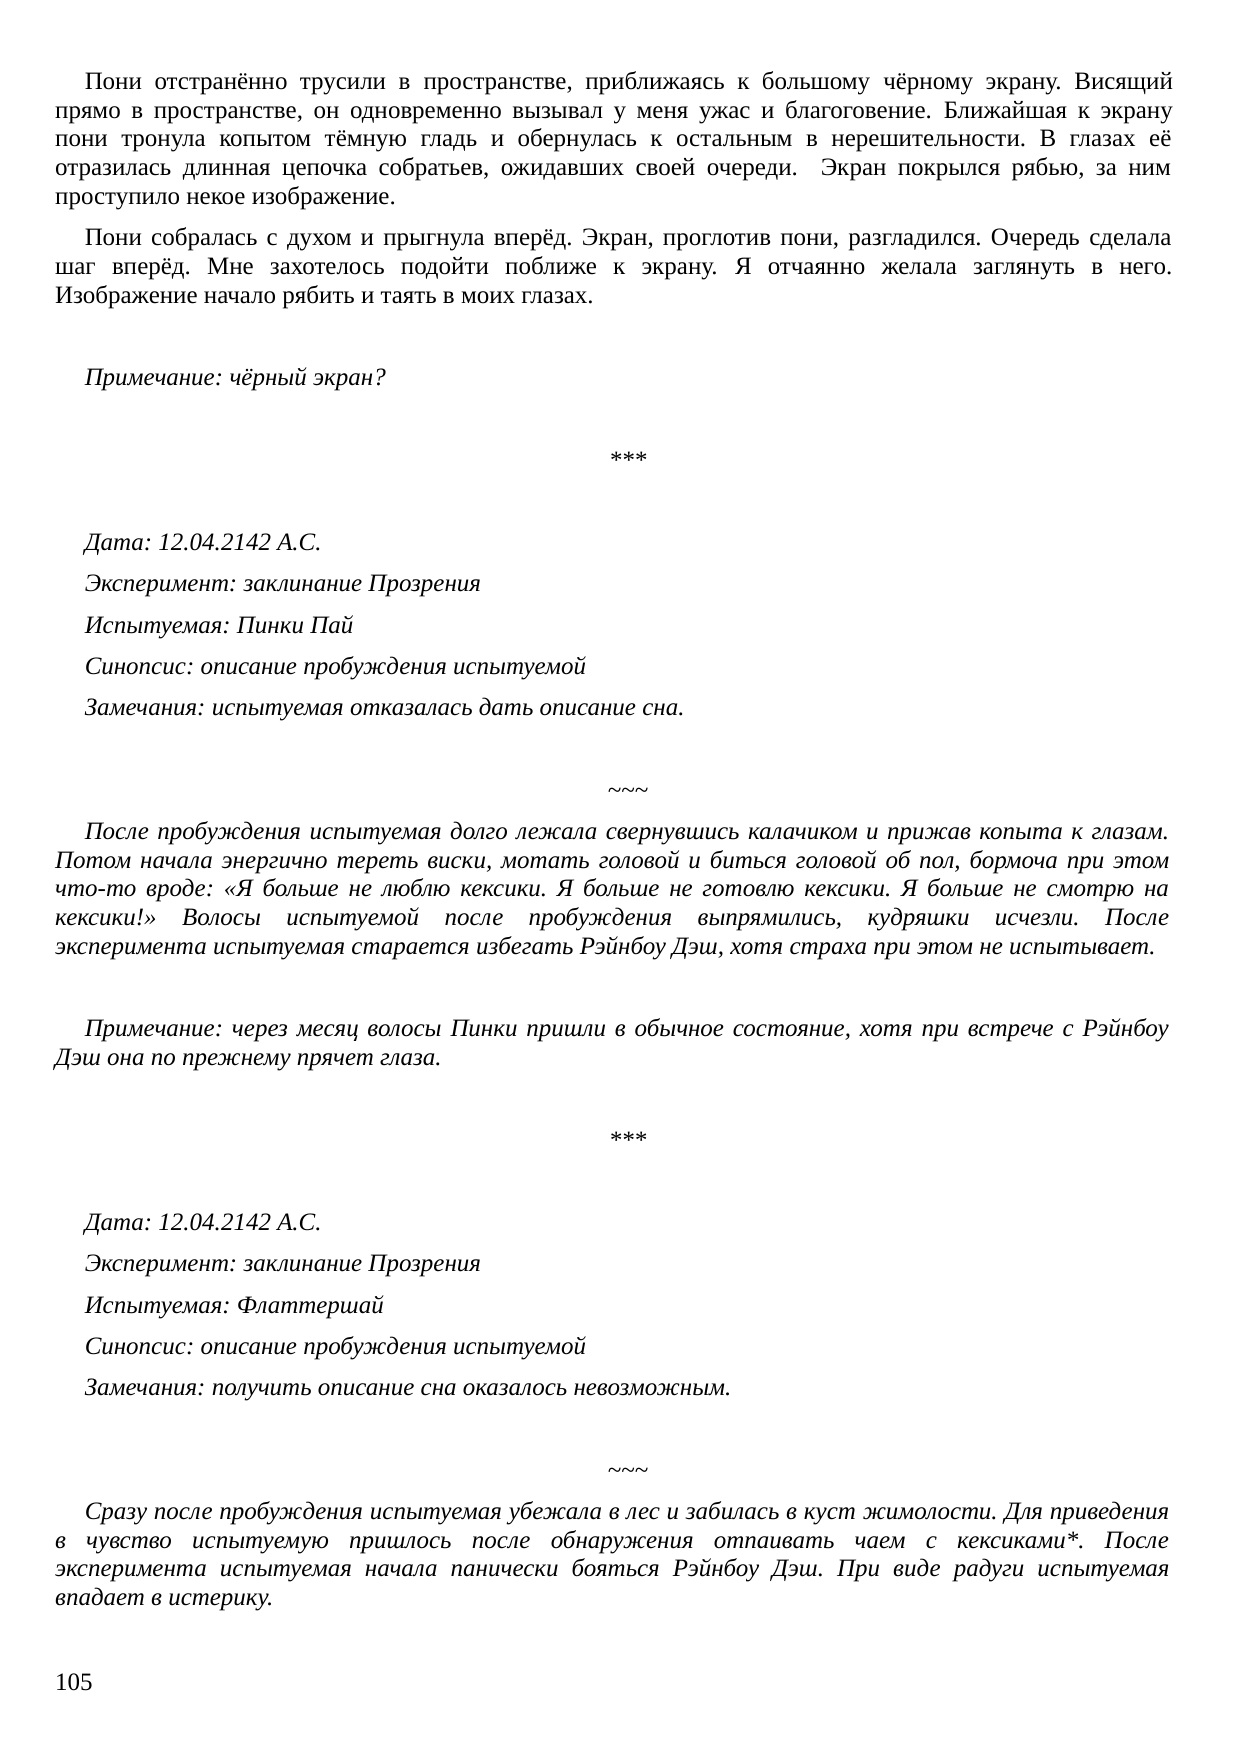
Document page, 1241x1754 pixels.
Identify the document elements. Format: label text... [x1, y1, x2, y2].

text Эксперимент: заклинание Прозрения [55, 568, 1173, 597]
text Синопсис: описание пробуждения испытуемой [55, 1331, 1173, 1360]
text *** [55, 445, 1173, 473]
text Замечания: испытуемая отказалась дать описание сна. [55, 692, 1173, 721]
text Сразу после пробуждения испытуемая убежала в лес и забилась в куст жимолости. Для приведения в чувство испытуемую пришлось после обнаружения отпаивать чаем с кексиками*. После эксперимента испытуемая начала панически бояться Рэйнбоу Дэш. При виде радуги испытуемая впадает в истерику. [55, 1496, 1173, 1611]
text Пони собралась с духом и прыгнула вперёд. Экран, проглотив пони, разгладился. Очередь сделала шаг вперёд. Мне захотелось подойти поближе к экрану. Я отчаянно желала заглянуть в него. Изображение начало рябить и таять в моих глазах. [55, 222, 1173, 308]
text Дата: 12.04.2142 А.С. [55, 527, 1173, 556]
text ~~~ [55, 775, 1173, 803]
text ~~~ [55, 1455, 1173, 1483]
text После пробуждения испытуемая долго лежала свернувшись калачиком и прижав копыта к глазам. Потом начала энергично тереть виски, мотать головой и биться головой об пол, бормоча при этом что-то вроде: «Я больше не люблю кексики. Я больше не готовлю кексики. Я больше не смотрю на кексики!» Волосы испытуемой после пробуждения выпрямились, кудряшки исчезли. После эксперимента испытуемая старается избегать Рэйнбоу Дэш, хотя страха при этом не испытывает. [55, 816, 1173, 960]
text Замечания: получить описание сна оказалось невозможным. [55, 1372, 1173, 1401]
text Примечание: через месяц волосы Пинки пришли в обычное состояние, хотя при встрече с Рэйнбоу Дэш она по прежнему прячет глаза. [55, 1013, 1173, 1071]
text Пони отстранённо трусили в пространстве, приближаясь к большому чёрному экрану. Висящий прямо в пространстве, он одновременно вызывал у меня ужас и благоговение. Ближайшая к экрану пони тронула копытом тёмную гладь и обернулась к остальным в нерешительности. В глазах её отразилась длинная цепочка собратьев, ожидавших своей очереди. Экран покрылся рябью, за ним проступило некое изображение. [55, 66, 1173, 210]
text Испытуемая: Пинки Пай [55, 610, 1173, 638]
text *** [55, 1125, 1173, 1153]
text Эксперимент: заклинание Прозрения [55, 1248, 1173, 1277]
text Испытуемая: Флаттершай [55, 1290, 1173, 1318]
text Примечание: чёрный экран? [55, 362, 1173, 391]
text Синопсис: описание пробуждения испытуемой [55, 651, 1173, 680]
text Дата: 12.04.2142 А.С. [55, 1207, 1173, 1236]
